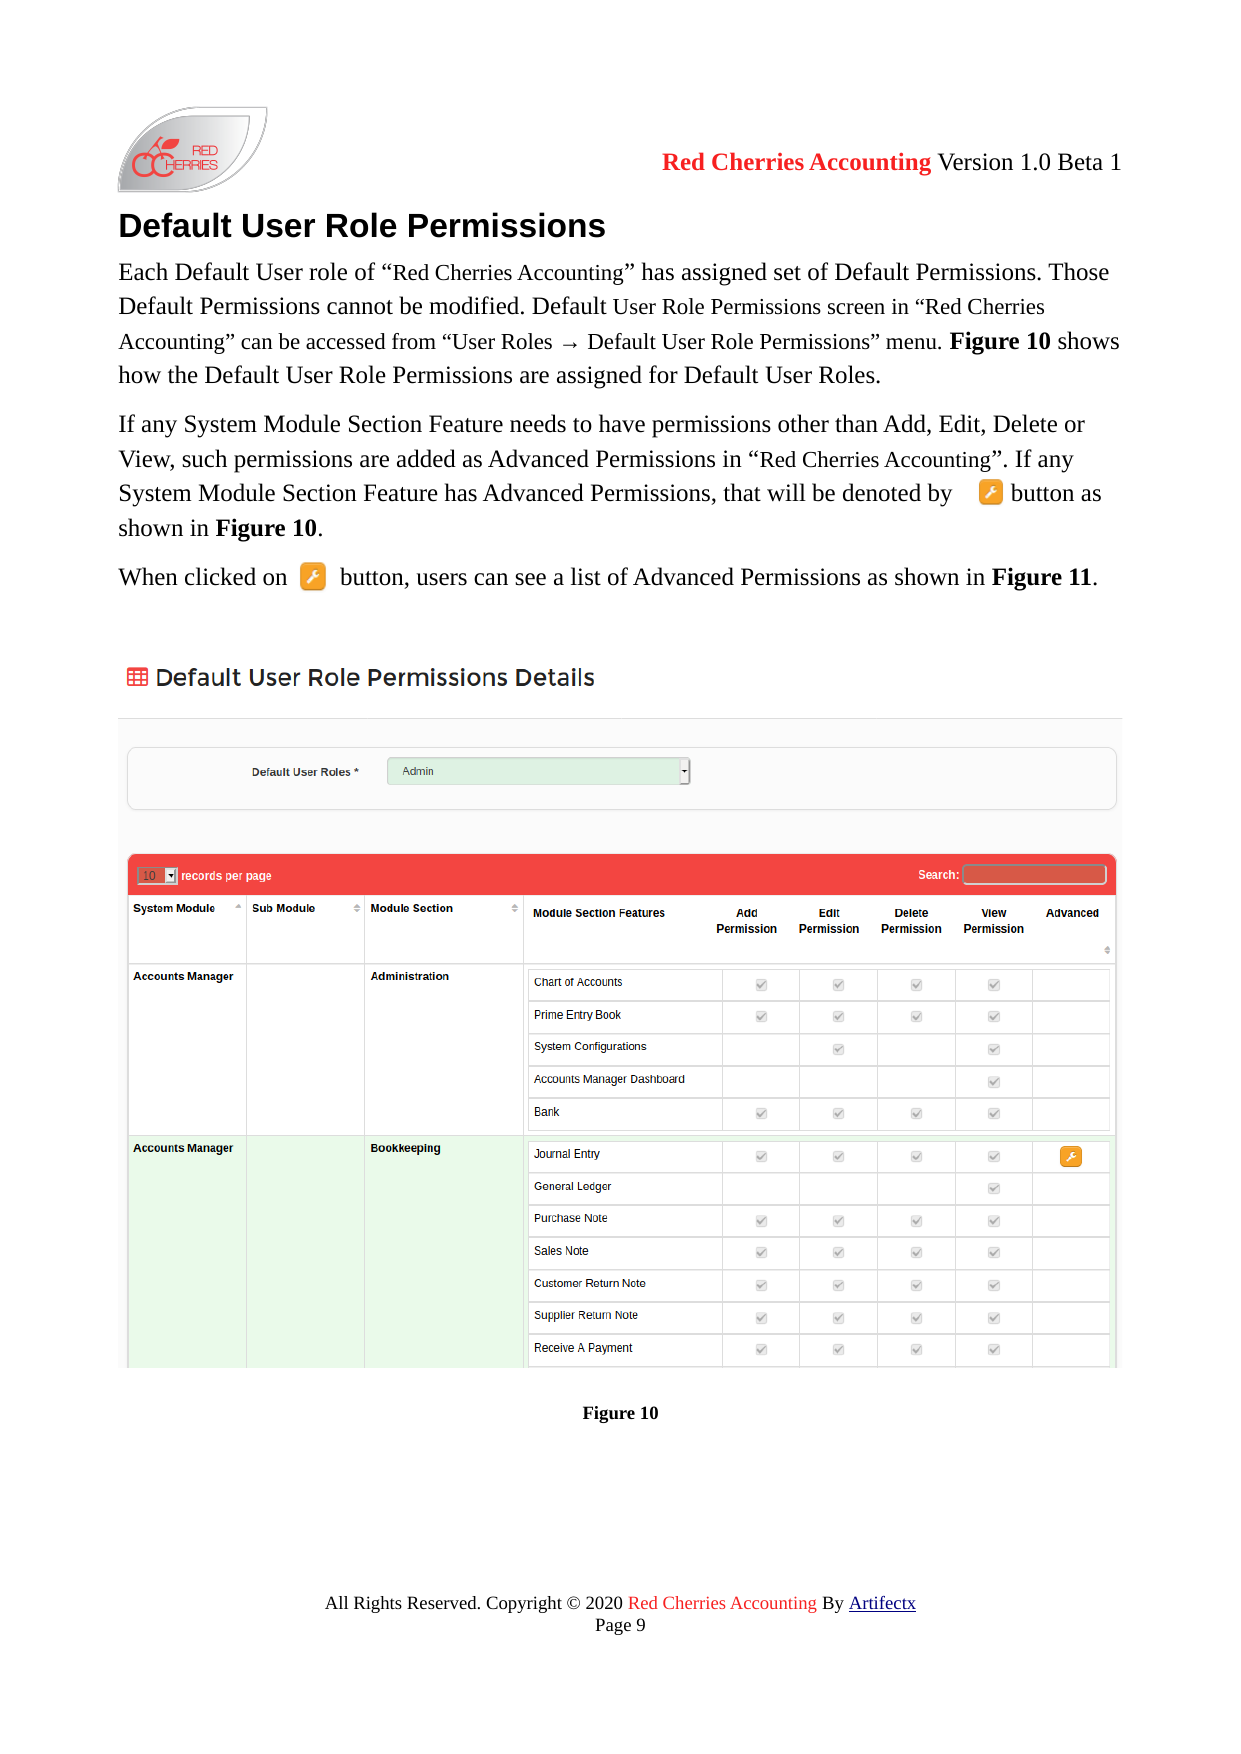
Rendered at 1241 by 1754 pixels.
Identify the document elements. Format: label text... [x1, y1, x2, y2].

subtitle Default User Role Permissions [118, 206, 1122, 244]
picture [298, 560, 328, 593]
picture [116, 105, 269, 194]
text Each Default User role of “Red Cherries Accounting” has assigned set of Default Permissions. Those Default Permissions cannot be modified. Default User Role Permissions screen in “Red Cherries Accounting” can be accessed from “User Roles → Default User Role Permissions” menu. Figure 10 shows how the Default User Role Permissions are assigned for Default User Roles. [118, 257, 1122, 389]
picture [977, 477, 1005, 507]
text Figure 10 [118, 1402, 1122, 1423]
picture [118, 660, 1123, 1368]
text When clicked on [118, 562, 298, 591]
text button, users can see a list of Advanced Permissions as shown in Figure 11. [328, 562, 1122, 591]
text If any System Module Section Feature needs to have permissions other than Add, Edit, Delete or View, such permissions are added as Advanced Permissions in “Red Cherries Accounting”. If any System Module Section Feature has Advanced Permissions, that will be denoted by button as shown in Figure 10. [118, 409, 1122, 541]
